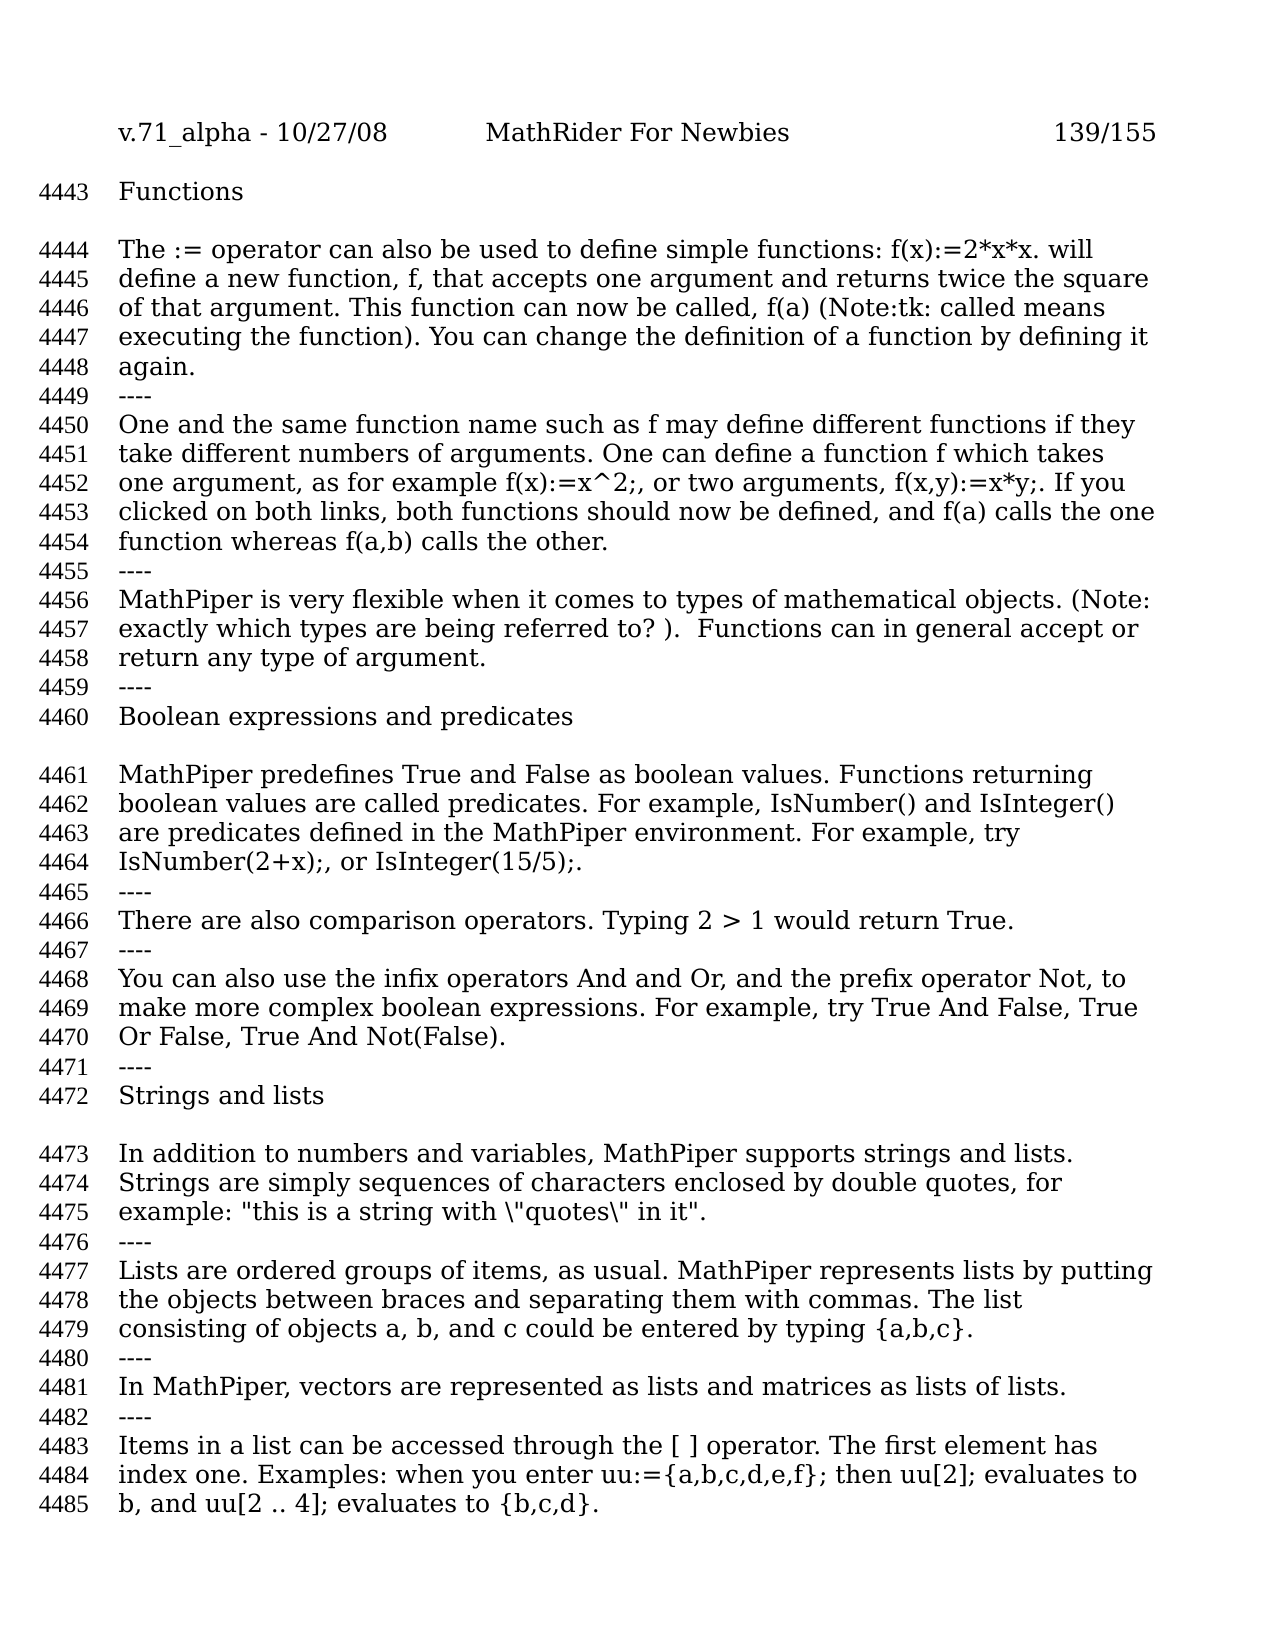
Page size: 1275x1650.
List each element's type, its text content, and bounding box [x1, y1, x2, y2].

text ---- [118, 1402, 1157, 1431]
text In addition to numbers and variables, MathPiper supports strings and lists. Strings are simply sequences of characters enclosed by double quotes, for example: "this is a string with \"quotes\" in it". [118, 1139, 1157, 1227]
text One and the same function name such as f may define different functions if they take different numbers of arguments. One can define a function f which takes one argument, as for example f(x):=x^2;, or two arguments, f(x,y):=x*y;. If you clicked on both links, both functions should now be defined, and f(a) calls the one function whereas f(a,b) calls the other. [118, 410, 1157, 556]
text ---- [118, 1227, 1157, 1256]
text ---- [118, 1052, 1157, 1081]
text Boolean expressions and predicates [118, 702, 1157, 731]
text In MathPiper, vectors are represented as lists and matrices as lists of lists. [118, 1373, 1157, 1402]
text Items in a list can be accessed through the [ ] operator. The first element has index one. Examples: when you enter uu:={a,b,c,d,e,f}; then uu[2]; evaluates to b, and uu[2 .. 4]; evaluates to {b,c,d}. [118, 1431, 1157, 1518]
text ---- [118, 381, 1157, 410]
text ---- [118, 1343, 1157, 1373]
text MathPiper is very flexible when it comes to types of mathematical objects. (Note: exactly which types are being referred to? ). Functions can in general accept or return any type of argument. [118, 585, 1157, 673]
text ---- [118, 935, 1157, 964]
text MathPiper predefines True and False as boolean values. Functions returning boolean values are called predicates. For example, IsNumber() and IsInteger() are predicates defined in the MathPiper environment. For example, try IsNumber(2+x);, or IsInteger(15/5);. [118, 760, 1157, 877]
text ---- [118, 556, 1157, 585]
text ---- [118, 877, 1157, 906]
text Strings and lists [118, 1081, 1157, 1110]
text ---- [118, 673, 1157, 702]
text You can also use the infix operators And and Or, and the prefix operator Not, to make more complex boolean expressions. For example, try True And False, True Or False, True And Not(False). [118, 964, 1157, 1052]
text Lists are ordered groups of items, as usual. MathPiper represents lists by putting the objects between braces and separating them with commas. The list consisting of objects a, b, and c could be entered by typing {a,b,c}. [118, 1256, 1157, 1343]
text There are also comparison operators. Typing 2 > 1 would return True. [118, 906, 1157, 935]
text The := operator can also be used to define simple functions: f(x):=2*x*x. will define a new function, f, that accepts one argument and returns twice the square of that argument. This function can now be called, f(a) (Note:tk: called means executing the function). You can change the definition of a function by defining it again. [118, 235, 1157, 381]
text Functions [118, 177, 1157, 206]
